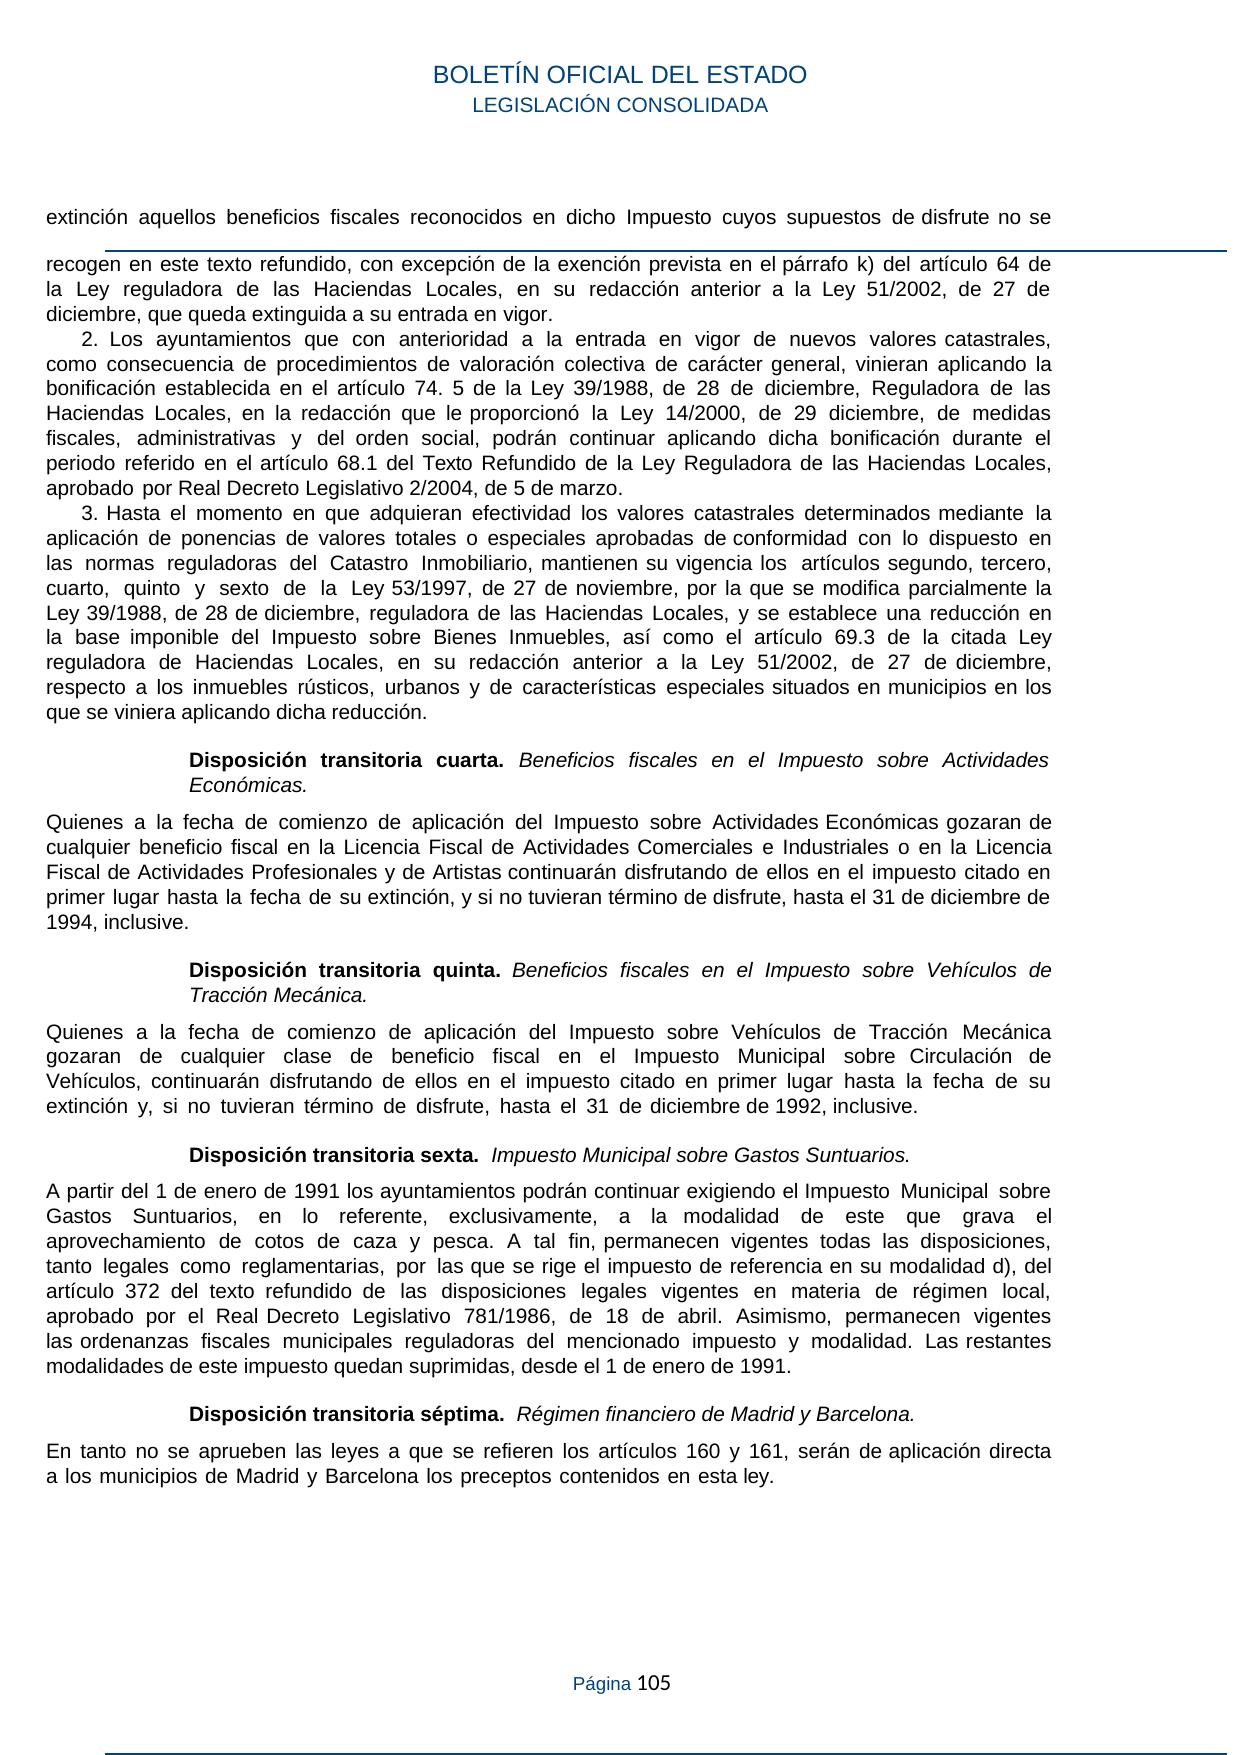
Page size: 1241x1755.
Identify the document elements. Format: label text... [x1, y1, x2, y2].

text extinción aquellos beneficios fiscales reconocidos en dicho Impuesto cuyos supuestos de disfrute no se recogen en este texto refundido, con excepción de la exención prevista en el párrafo k) del artículo 64 de la Ley reguladora de las Haciendas Locales, en su redacción anterior a la Ley 51/2002, de 27 de diciembre, que queda extinguida a su entrada en vigor. [46, 205, 1052, 326]
list Hasta el momento en que adquieran efectividad los valores catastrales determinados mediante la aplicación de ponencias de valores totales o especiales aprobadas de conformidad con lo dispuesto en las normas reguladoras del Catastro Inmobiliario, mantienen su vigencia los artículos segundo, tercero, cuarto, quinto y sexto de la Ley 53/1997, de 27 de noviembre, por la que se modifica parcialmente la Ley 39/1988, de 28 de diciembre, reguladora de las Haciendas Locales, y se establece una reducción en la base imponible del Impuesto sobre Bienes Inmuebles, así como el artículo 69.3 de la citada Ley reguladora de Haciendas Locales, en su redacción anterior a la Ley 51/2002, de 27 de diciembre, respecto a los inmuebles rústicos, urbanos y de características especiales situados en municipios en los que se viniera aplicando dicha reducción. [46, 501, 1052, 724]
text A partir del 1 de enero de 1991 los ayuntamientos podrán continuar exigiendo el Impuesto Municipal sobre Gastos Suntuarios, en lo referente, exclusivamente, a la modalidad de este que grava el aprovechamiento de cotos de caza y pesca. A tal fin, permanecen vigentes todas las disposiciones, tanto legales como reglamentarias, por las que se rige el impuesto de referencia en su modalidad d), del artículo 372 del texto refundido de las disposiciones legales vigentes en materia de régimen local, aprobado por el Real Decreto Legislativo 781/1986, de 18 de abril. Asimismo, permanecen vigentes las ordenanzas fiscales municipales reguladoras del mencionado impuesto y modalidad. Las restantes modalidades de este impuesto quedan suprimidas, desde el 1 de enero de 1991. [46, 1179, 1052, 1378]
text Disposición transitoria sexta. Impuesto Municipal sobre Gastos Suntuarios. [189, 1143, 1195, 1167]
text Disposición transitoria séptima. Régimen financiero de Madrid y Barcelona. [189, 1402, 1195, 1426]
text Disposición transitoria cuarta. Beneficios fiscales en el Impuesto sobre Actividades Económicas. [189, 748, 1052, 797]
text Quienes a la fecha de comienzo de aplicación del Impuesto sobre Vehículos de Tracción Mecánica gozaran de cualquier clase de beneficio fiscal en el Impuesto Municipal sobre Circulación de Vehículos, continuarán disfrutando de ellos en el impuesto citado en primer lugar hasta la fecha de su extinción y, si no tuvieran término de disfrute, hasta el 31 de diciembre de 1992, inclusive. [46, 1019, 1052, 1118]
text Quienes a la fecha de comienzo de aplicación del Impuesto sobre Actividades Económicas gozaran de cualquier beneficio fiscal en la Licencia Fiscal de Actividades Comerciales e Industriales o en la Licencia Fiscal de Actividades Profesionales y de Artistas continuarán disfrutando de ellos en el impuesto citado en primer lugar hasta la fecha de su extinción, y si no tuvieran término de disfrute, hasta el 31 de diciembre de 1994, inclusive. [46, 810, 1052, 933]
text Disposición transitoria quinta. Beneficios fiscales en el Impuesto sobre Vehículos de Tracción Mecánica. [189, 958, 1052, 1007]
list Los ayuntamientos que con anterioridad a la entrada en vigor de nuevos valores catastrales, como consecuencia de procedimientos de valoración colectiva de carácter general, vinieran aplicando la bonificación establecida en el artículo 74. 5 de la Ley 39/1988, de 28 de diciembre, Reguladora de las Haciendas Locales, en la redacción que le proporcionó la Ley 14/2000, de 29 diciembre, de medidas fiscales, administrativas y del orden social, podrán continuar aplicando dicha bonificación durante el periodo referido en el artículo 68.1 del Texto Refundido de la Ley Reguladora de las Haciendas Locales, aprobado por Real Decreto Legislativo 2/2004, de 5 de marzo. [46, 326, 1052, 500]
text En tanto no se aprueben las leyes a que se refieren los artículos 160 y 161, serán de aplicación directa a los municipios de Madrid y Barcelona los preceptos contenidos en esta ley. [46, 1439, 1052, 1488]
